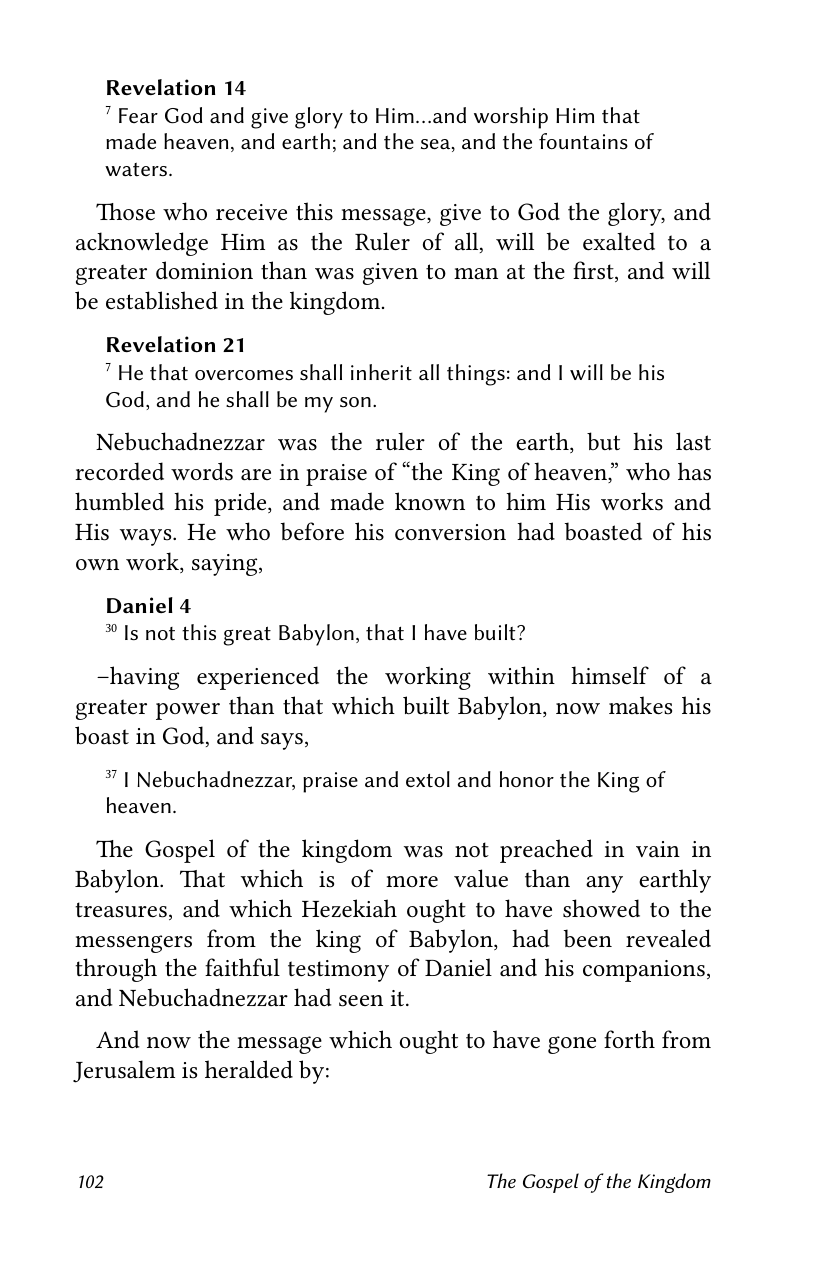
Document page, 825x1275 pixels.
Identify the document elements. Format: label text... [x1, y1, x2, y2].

text Revelation 21 [105, 332, 712, 358]
text 7 Fear God and give glory to Him...and worship Him that made heaven, and earth; and the sea, and the fountains of waters. [105, 103, 682, 182]
text 37 I Nebuchadnezzar, praise and extol and honor the King of heaven. [105, 767, 682, 819]
text 7 He that overcomes shall inherit all things: and I will be his God, and he shall be my son. [105, 360, 682, 413]
text Revelation 14 [105, 75, 712, 101]
text Daniel 4 [105, 593, 712, 619]
text Those who receive this message, give to God the glory, and acknowledge Him as the Ruler of all, will be exalted to a greater dominion than was given to man at the first, and will be established in the kingdom. [75, 198, 712, 316]
text 30 Is not this great Babylon, that I have built? [105, 620, 682, 646]
text –having experienced the working within himself of a greater power than that which built Babylon, now makes his boast in God, and says, [75, 662, 712, 750]
text The Gospel of the kingdom was not preached in vain in Babylon. That which is of more value than any earthly treasures, and which Hezekiah ought to have showed to the messengers from the king of Babylon, had been revealed through the faithful testimony of Daniel and his companions, and Nebuchadnezzar had seen it. [75, 835, 712, 1013]
text And now the message which ought to have gone forth from Jerusalem is heralded by: [75, 1026, 712, 1085]
text Nebuchadnezzar was the ruler of the earth, but his last recorded words are in praise of “the King of heaven,” who has humbled his pride, and made known to him His works and His ways. He who before his conversion had boasted of his own work, saying, [75, 428, 712, 576]
